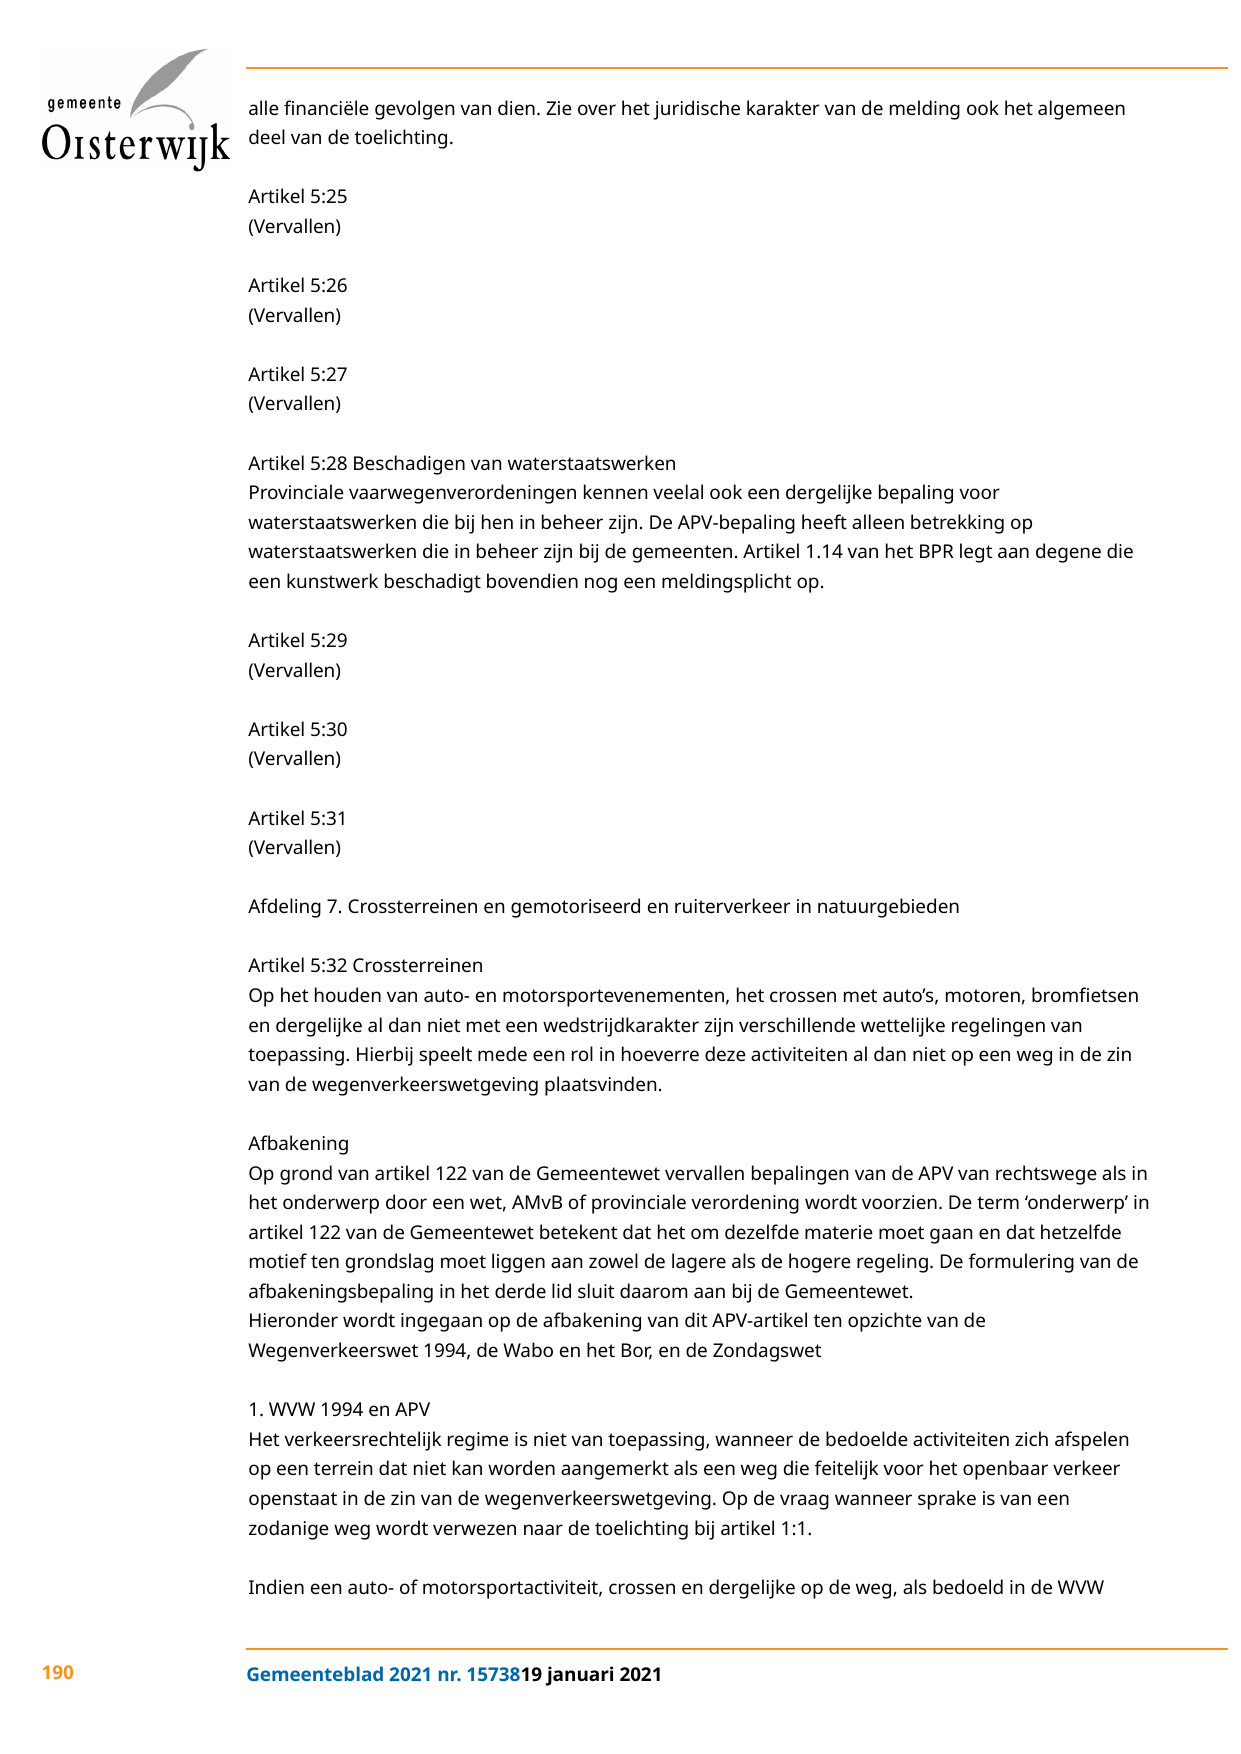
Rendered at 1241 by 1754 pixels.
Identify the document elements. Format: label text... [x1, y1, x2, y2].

text Artikel 5:27 [248, 361, 1152, 387]
text Artikel 5:31 [248, 805, 1152, 831]
text Indien een auto- of motorsportactiviteit, crossen en dergelijke op de weg, als bedoeld in de WVW [248, 1574, 1152, 1600]
text Het verkeersrechtelijk regime is niet van toepassing, wanneer de bedoelde activiteiten zich afspelen op een terrein dat niet kan worden aangemerkt als een weg die feitelijk voor het openbaar verkeer openstaat in de zin van de wegenverkeerswetgeving. Op de vraag wanneer sprake is van een zodanige weg wordt verwezen naar de toelichting bij artikel 1:1. [248, 1426, 1152, 1541]
text Artikel 5:30 [248, 716, 1152, 742]
text Hieronder wordt ingegaan op de afbakening van dit APV-artikel ten opzichte van de Wegenverkeerswet 1994, de Wabo en het Bor, en de Zondagswet [248, 1308, 1152, 1363]
text Provinciale vaarwegenverordeningen kennen veelal ook een dergelijke bepaling voor waterstaatswerken die bij hen in beheer zijn. De APV-bepaling heeft alleen betrekking op waterstaatswerken die in beheer zijn bij de gemeenten. Artikel 1.14 van het BPR legt aan degene die een kunstwerk beschadigt bovendien nog een meldingsplicht op. [248, 479, 1152, 594]
text (Vervallen) [248, 657, 1152, 683]
text Artikel 5:32 Crossterreinen [248, 953, 1152, 978]
text Artikel 5:29 [248, 627, 1152, 653]
text Artikel 5:25 [248, 183, 1152, 209]
text Op grond van artikel 122 van de Gemeentewet vervallen bepalingen van de APV van rechtswege als in het onderwerp door een wet, AMvB of provinciale verordening wordt voorzien. De term ‘onderwerp’ in artikel 122 van de Gemeentewet betekent dat het om dezelfde materie moet gaan en dat hetzelfde motief ten grondslag moet liggen aan zowel de lagere als de hogere regeling. De formulering van de afbakeningsbepaling in het derde lid sluit daarom aan bij de Gemeentewet. [248, 1160, 1152, 1304]
text (Vervallen) [248, 746, 1152, 771]
text Artikel 5:28 Beschadigen van waterstaatswerken [248, 450, 1152, 476]
text (Vervallen) [248, 302, 1152, 328]
picture [41, 47, 231, 172]
text Artikel 5:26 [248, 272, 1152, 298]
text alle financiële gevolgen van dien. Zie over het juridische karakter van de melding ook het algemeen deel van de toelichting. [248, 95, 1152, 150]
text (Vervallen) [248, 391, 1152, 416]
text 1. WVW 1994 en APV [248, 1396, 1152, 1422]
text Afdeling 7. Crossterreinen en gemotoriseerd en ruiterverkeer in natuurgebieden [248, 893, 1152, 919]
text Op het houden van auto- en motorsportevenementen, het crossen met auto’s, motoren, bromfietsen en dergelijke al dan niet met een wedstrijdkarakter zijn verschillende wettelijke regelingen van toepassing. Hierbij speelt mede een rol in hoeverre deze activiteiten al dan niet op een weg in de zin van de wegenverkeerswetgeving plaatsvinden. [248, 982, 1152, 1097]
text (Vervallen) [248, 834, 1152, 860]
text (Vervallen) [248, 213, 1152, 239]
text Afbakening [248, 1130, 1152, 1156]
